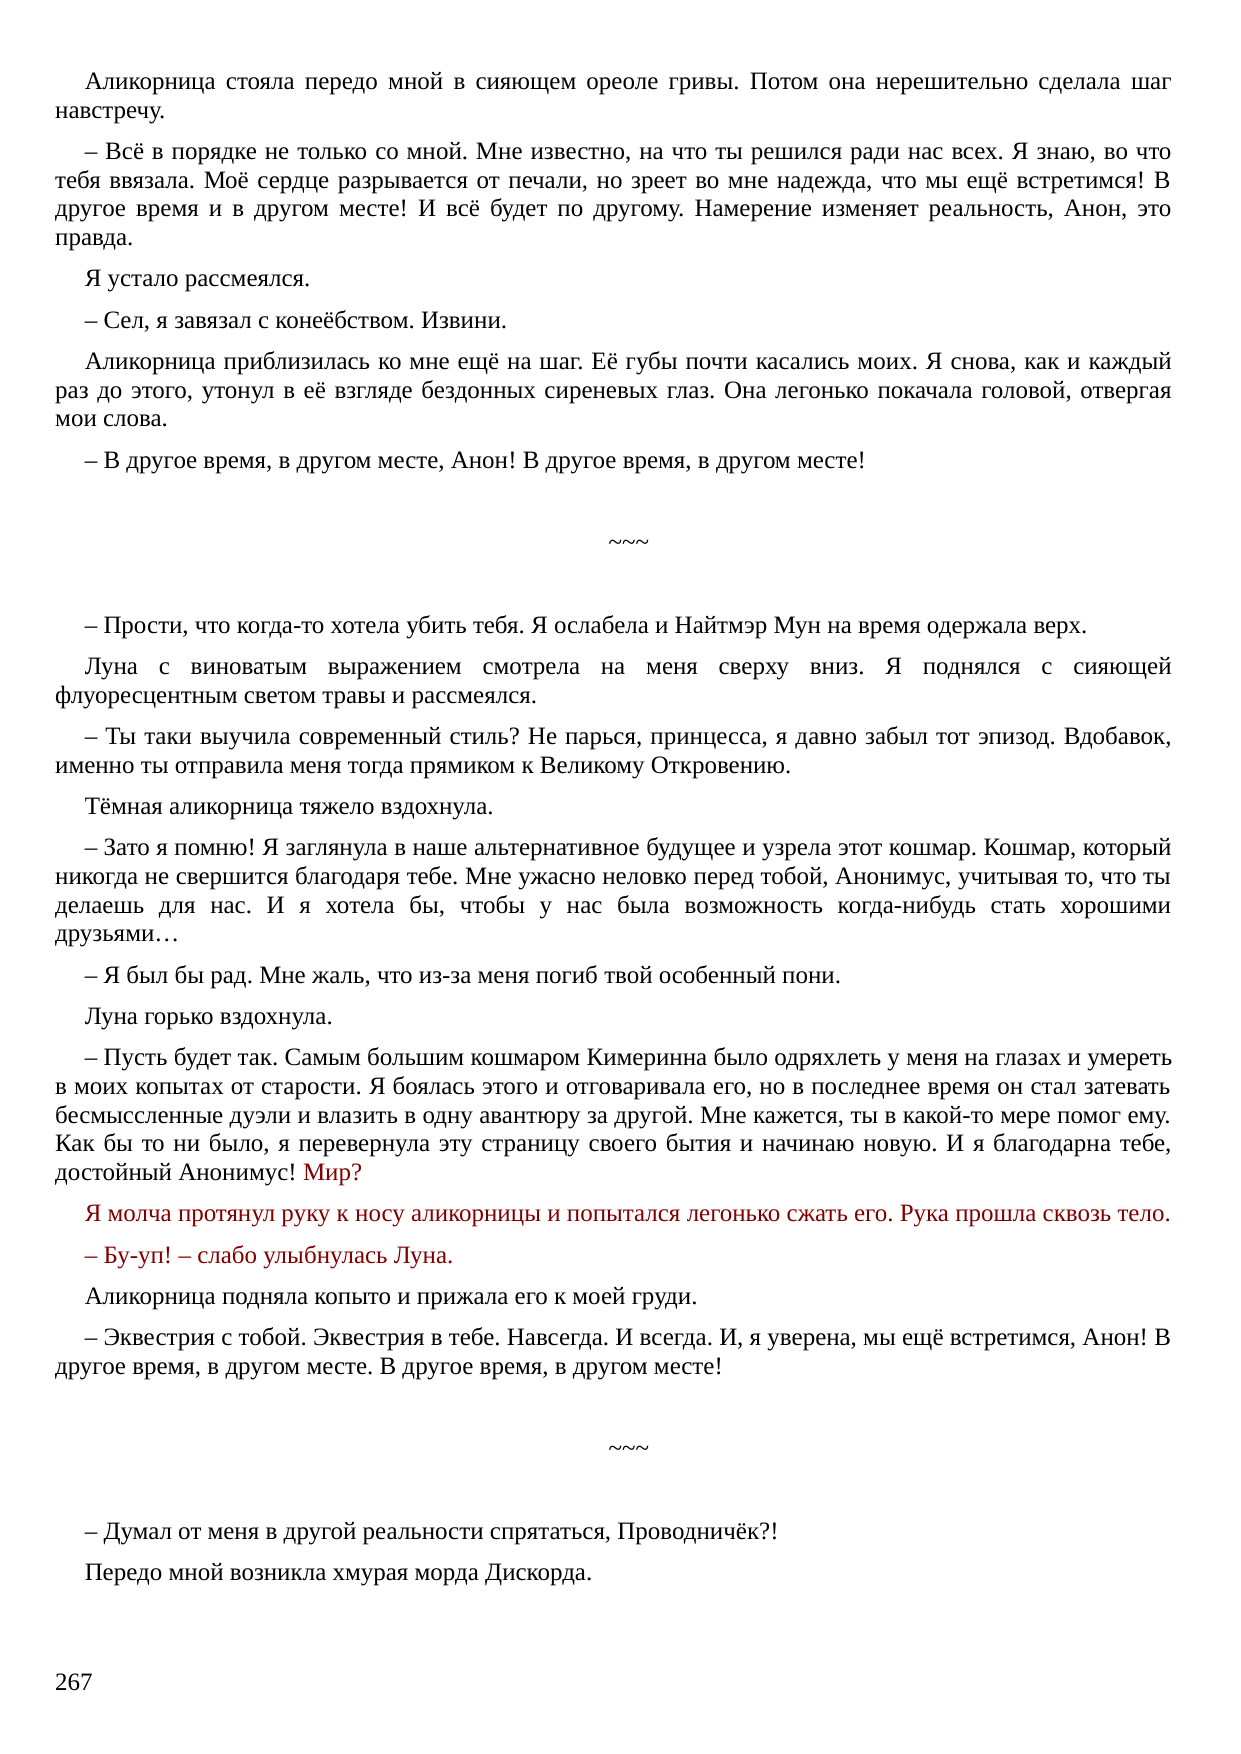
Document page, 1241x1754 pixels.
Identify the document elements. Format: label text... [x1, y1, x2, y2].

text Тёмная аликорница тяжело вздохнула. [55, 791, 1173, 820]
text ~~~ [55, 527, 1173, 556]
text Я устало рассмеялся. [55, 263, 1173, 292]
text Аликорница стояла передо мной в сияющем ореоле гривы. Потом она нерешительно сделала шаг навстречу. [55, 66, 1173, 123]
text Луна с виноватым выражением смотрела на меня сверху вниз. Я поднялся с сияющей флуоресцентным светом травы и рассмеялся. [55, 651, 1173, 708]
text – Я был бы рад. Мне жаль, что из-за меня погиб твой особенный пони. [55, 960, 1173, 988]
text – Ты таки выучила современный стиль? Не парься, принцесса, я давно забыл тот эпизод. Вдобавок, именно ты отправила меня тогда прямиком к Великому Откровению. [55, 721, 1173, 778]
text – Всё в порядке не только со мной. Мне известно, на что ты решился ради нас всех. Я знаю, во что тебя ввязала. Моё сердце разрывается от печали, но зреет во мне надежда, что мы ещё встретимся! В другое время и в другом месте! И всё будет по другому. Намерение изменяет реальность, Анон, это правда. [55, 136, 1173, 251]
text – Сел, я завязал с конеёбством. Извини. [55, 305, 1173, 333]
text – Зато я помню! Я заглянула в наше альтернативное будущее и узрела этот кошмар. Кошмар, который никогда не свершится благодаря тебе. Мне ужасно неловко перед тобой, Анонимус, учитывая то, что ты делаешь для нас. И я хотела бы, чтобы у нас была возможность когда-нибудь стать хорошими друзьями… [55, 832, 1173, 947]
text ~~~ [55, 1433, 1173, 1462]
text – Пусть будет так. Самым большим кошмаром Кимеринна было одряхлеть у меня на глазах и умереть в моих копытах от старости. Я боялась этого и отговаривала его, но в последнее время он стал затевать бесмыссленные дуэли и влазить в одну авантюру за другой. Мне кажется, ты в какой-то мере помог ему. Как бы то ни было, я перевернула эту страницу своего бытия и начинаю новую. И я благодарна тебе, достойный Анонимус! Мир? [55, 1042, 1173, 1186]
text – Бу-уп! – слабо улыбнулась Луна. [55, 1240, 1173, 1268]
text Я молча протянул руку к носу аликорницы и попытался легонько сжать его. Рука прошла сквозь тело. [55, 1198, 1173, 1227]
text Аликорница подняла копыто и прижала его к моей груди. [55, 1281, 1173, 1310]
text Аликорница приблизилась ко мне ещё на шаг. Её губы почти касались моих. Я снова, как и каждый раз до этого, утонул в её взгляде бездонных сиреневых глаз. Она легонько покачала головой, отвергая мои слова. [55, 346, 1173, 432]
text – Эквестрия с тобой. Эквестрия в тебе. Навсегда. И всегда. И, я уверена, мы ещё встретимся, Анон! В другое время, в другом месте. В другое время, в другом месте! [55, 1322, 1173, 1380]
text Передо мной возникла хмурая морда Дискорда. [55, 1557, 1173, 1586]
text – Думал от меня в другой реальности спрятаться, Проводничёк?! [55, 1516, 1173, 1545]
text – Прости, что когда-то хотела убить тебя. Я ослабела и Найтмэр Мун на время одержала верх. [55, 610, 1173, 638]
text – В другое время, в другом месте, Анон! В другое время, в другом месте! [55, 445, 1173, 473]
text Луна горько вздохнула. [55, 1001, 1173, 1030]
